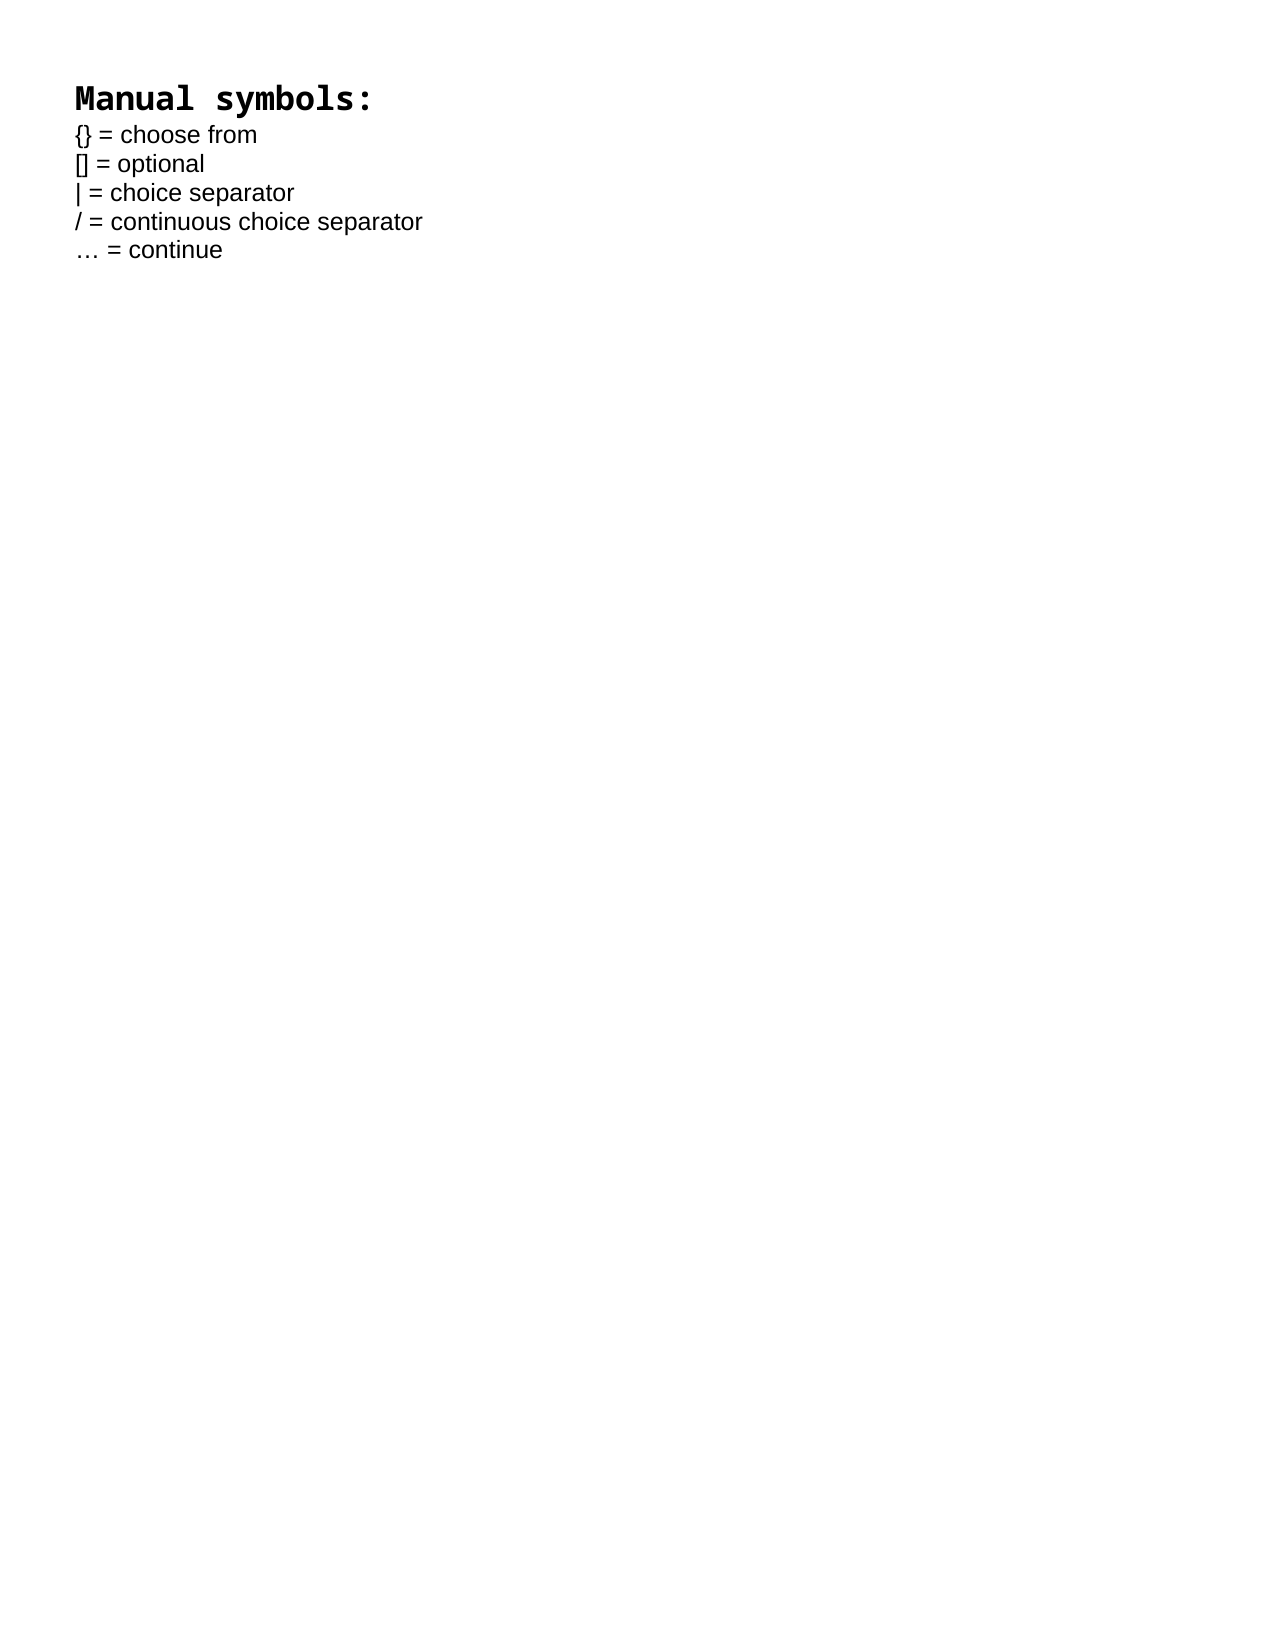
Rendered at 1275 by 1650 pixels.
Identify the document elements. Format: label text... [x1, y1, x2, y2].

text … = continue [75, 235, 1200, 264]
text | = choice separator [75, 178, 1200, 207]
text / = continuous choice separator [75, 207, 1200, 235]
text Manual symbols: [75, 75, 1200, 120]
text [] = optional [75, 149, 1200, 178]
text {} = choose from [75, 120, 1200, 149]
